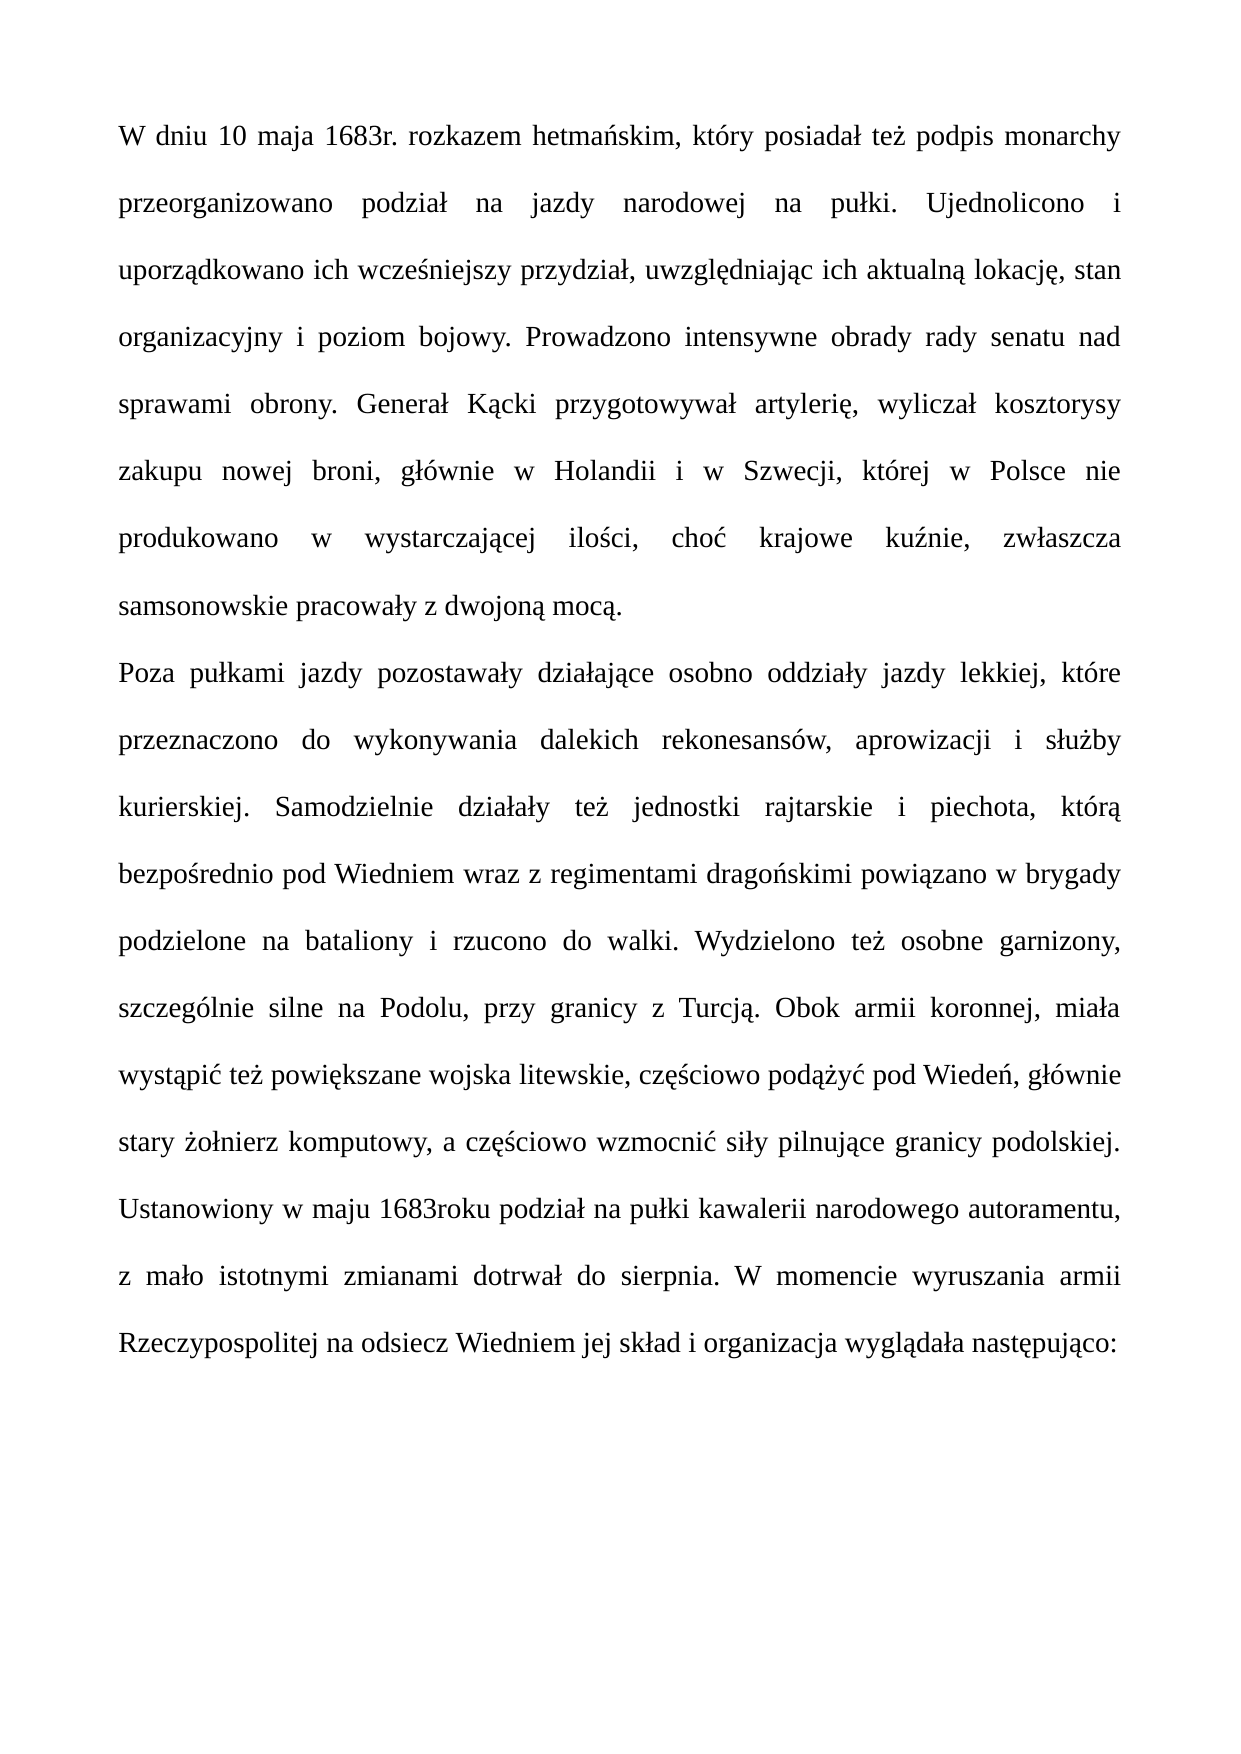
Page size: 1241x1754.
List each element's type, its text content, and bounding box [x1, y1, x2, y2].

text W dniu 10 maja 1683r. rozkazem hetmańskim, który posiadał też podpis monarchy przeorganizowano podział na jazdy narodowej na pułki. Ujednolicono i uporządkowano ich wcześniejszy przydział, uwzględniając ich aktualną lokację, stan organizacyjny i poziom bojowy. Prowadzono intensywne obrady rady senatu nad sprawami obrony. Generał Kącki przygotowywał artylerię, wyliczał kosztorysy zakupu nowej broni, głównie w Holandii i w Szwecji, której w Polsce nie produkowano w wystarczającej ilości, choć krajowe kuźnie, zwłaszcza samsonowskie pracowały z dwojoną mocą. [118, 118, 1122, 621]
text Poza pułkami jazdy pozostawały działające osobno oddziały jazdy lekkiej, które przeznaczono do wykonywania dalekich rekonesansów, aprowizacji i służby kurierskiej. Samodzielnie działały też jednostki rajtarskie i piechota, którą bezpośrednio pod Wiedniem wraz z regimentami dragońskimi powiązano w brygady podzielone na bataliony i rzucono do walki. Wydzielono też osobne garnizony, szczególnie silne na Podolu, przy granicy z Turcją. Obok armii koronnej, miała wystąpić też powiększane wojska litewskie, częściowo podążyć pod Wiedeń, głównie stary żołnierz komputowy, a częściowo wzmocnić siły pilnujące granicy podolskiej. Ustanowiony w maju 1683roku podział na pułki kawalerii narodowego autoramentu, z mało istotnymi zmianami dotrwał do sierpnia. W momencie wyruszania armii Rzeczypospolitej na odsiecz Wiedniem jej skład i organizacja wyglądała następująco: [118, 655, 1122, 1359]
